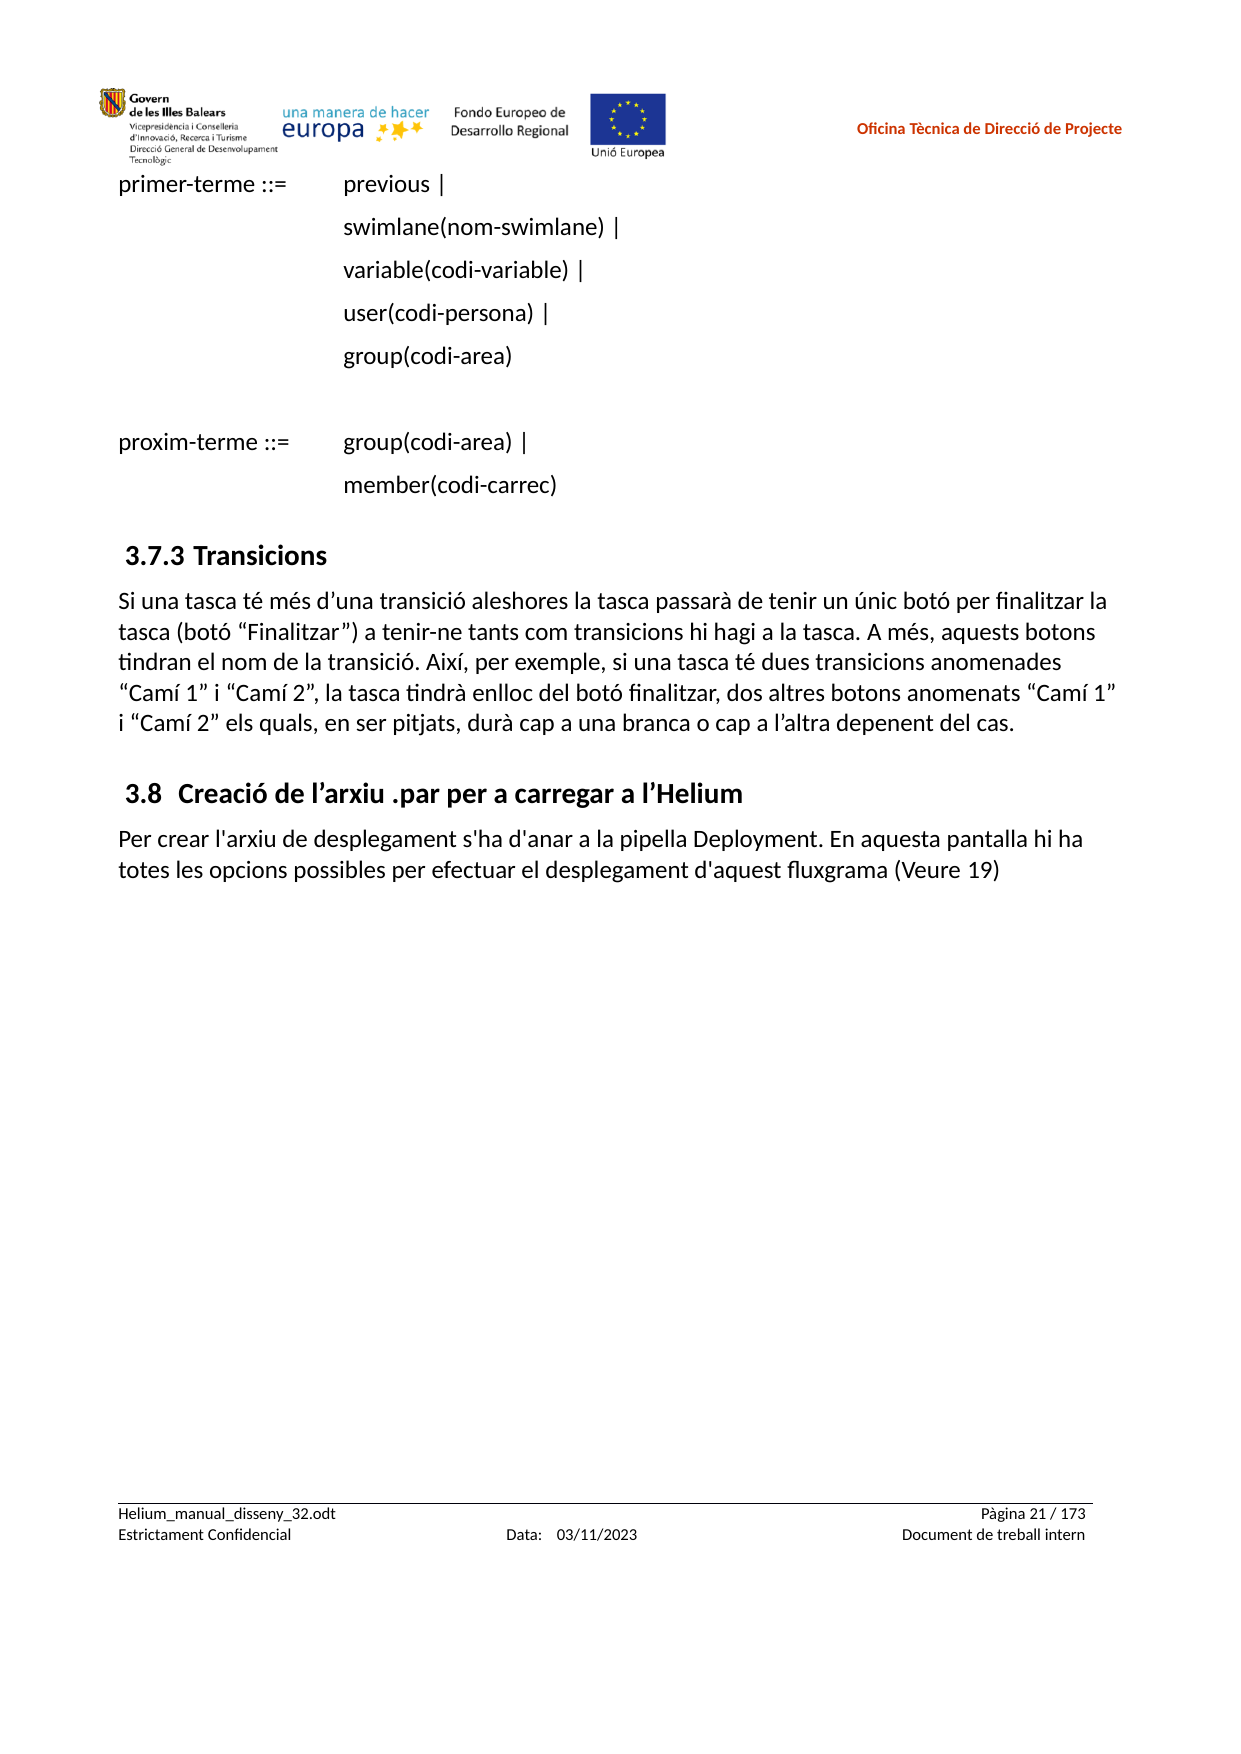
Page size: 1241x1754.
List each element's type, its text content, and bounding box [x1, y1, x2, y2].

text proxim-terme ::= group(codi-area) | [118, 426, 1122, 457]
subtitle Transicions [118, 537, 1122, 573]
text user(codi-persona) | [118, 297, 1122, 327]
text primer-terme ::= previous | [118, 168, 1122, 198]
text swimlane(nom-swimlane) | [118, 211, 1122, 241]
text member(codi-carrec) [118, 469, 1122, 499]
text variable(codi-variable) | [118, 254, 1122, 284]
text group(codi-area) [118, 340, 1122, 371]
text Per crear l'arxiu de desplegament s'ha d'anar a la pipella Deployment. En aquesta pantalla hi ha totes les opcions possibles per efectuar el desplegament d'aquest fluxgrama (Veure 19) [118, 823, 1122, 884]
text Si una tasca té més d’una transició aleshores la tasca passarà de tenir un únic botó per finalitzar la tasca (botó “Finalitzar”) a tenir-ne tants com transicions hi hagi a la tasca. A més, aquests botons tindran el nom de la transició. Així, per exemple, si una tasca té dues transicions anomenades “Camí 1” i “Camí 2”, la tasca tindrà enlloc del botó finalitzar, dos altres botons anomenats “Camí 1” i “Camí 2” els quals, en ser pitjats, durà cap a una branca o cap a l’altra depenent del cas. [118, 585, 1122, 738]
picture [99, 87, 668, 166]
subtitle Creació de l’arxiu .par per a carregar a l’Helium [118, 775, 1122, 811]
